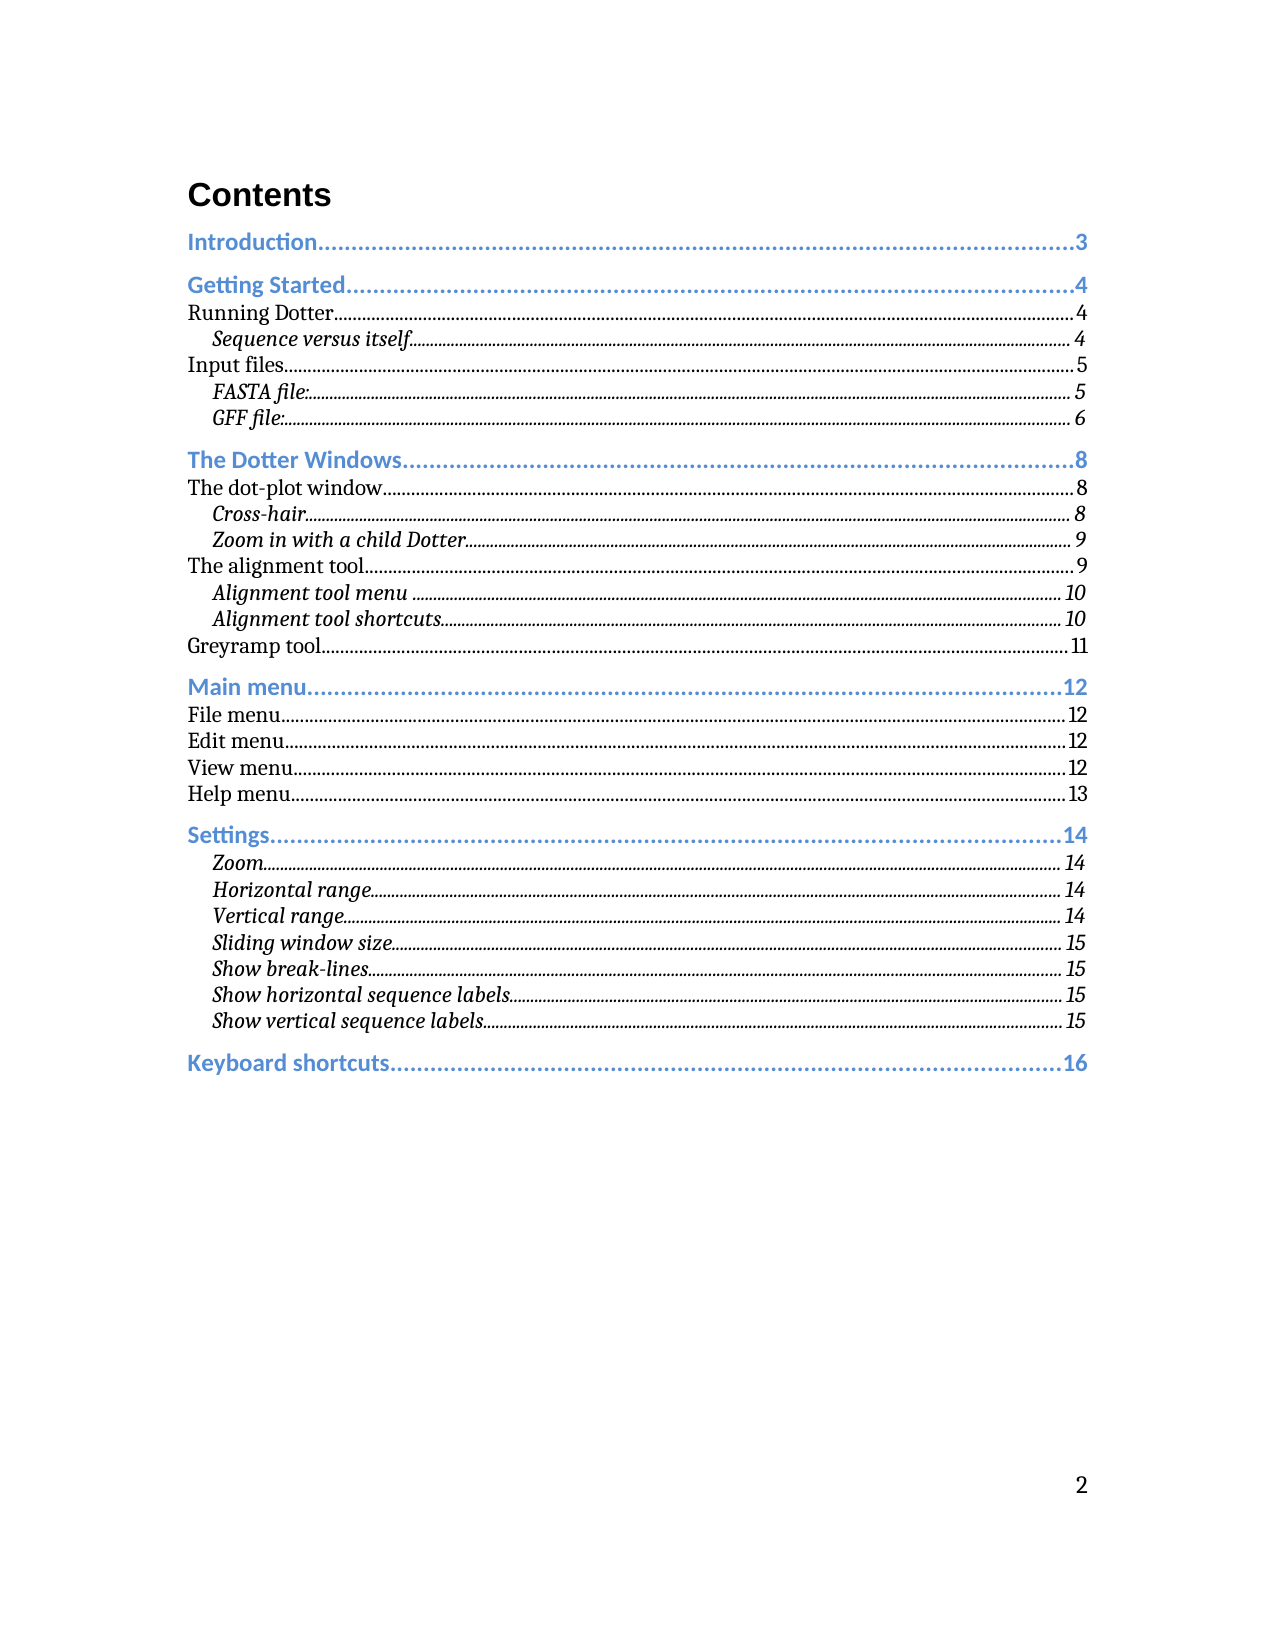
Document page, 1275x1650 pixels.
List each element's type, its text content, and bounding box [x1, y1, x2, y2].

text Horizontal range 14 [212, 877, 1087, 903]
text Help menu 13 [187, 781, 1087, 807]
subtitle Contents [187, 175, 1087, 213]
text Settings 14 [187, 820, 1087, 850]
text Alignment tool shortcuts 10 [212, 606, 1087, 632]
text Sequence versus itself 4 [212, 326, 1087, 352]
text Input files 5 [187, 352, 1087, 378]
text The Dotter Windows 8 [187, 444, 1087, 474]
text Keyboard shortcuts 16 [187, 1047, 1087, 1078]
text Greyramp tool 11 [187, 632, 1087, 659]
text The alignment tool 9 [187, 553, 1087, 580]
text Vertical range 14 [212, 903, 1087, 929]
text Running Dotter 4 [187, 299, 1087, 326]
text Edit menu 12 [187, 728, 1087, 754]
text View menu 12 [187, 754, 1087, 781]
text Main menu 12 [187, 671, 1087, 702]
text Introduction 3 [187, 226, 1087, 256]
text The dot-plot window 8 [187, 474, 1087, 501]
text GFF file: 6 [212, 405, 1087, 431]
text Alignment tool menu 10 [212, 580, 1087, 606]
text Getting Started 4 [187, 269, 1087, 299]
text FASTA file: 5 [212, 378, 1087, 405]
text Show vertical sequence labels 15 [212, 1008, 1087, 1035]
text File menu 12 [187, 702, 1087, 728]
text Zoom in with a child Dotter 9 [212, 527, 1087, 553]
text Show horizontal sequence labels 15 [212, 982, 1087, 1008]
text Zoom 14 [212, 850, 1087, 877]
text Cross-hair 8 [212, 501, 1087, 527]
text Show break-lines 15 [212, 956, 1087, 982]
text Sliding window size 15 [212, 929, 1087, 956]
